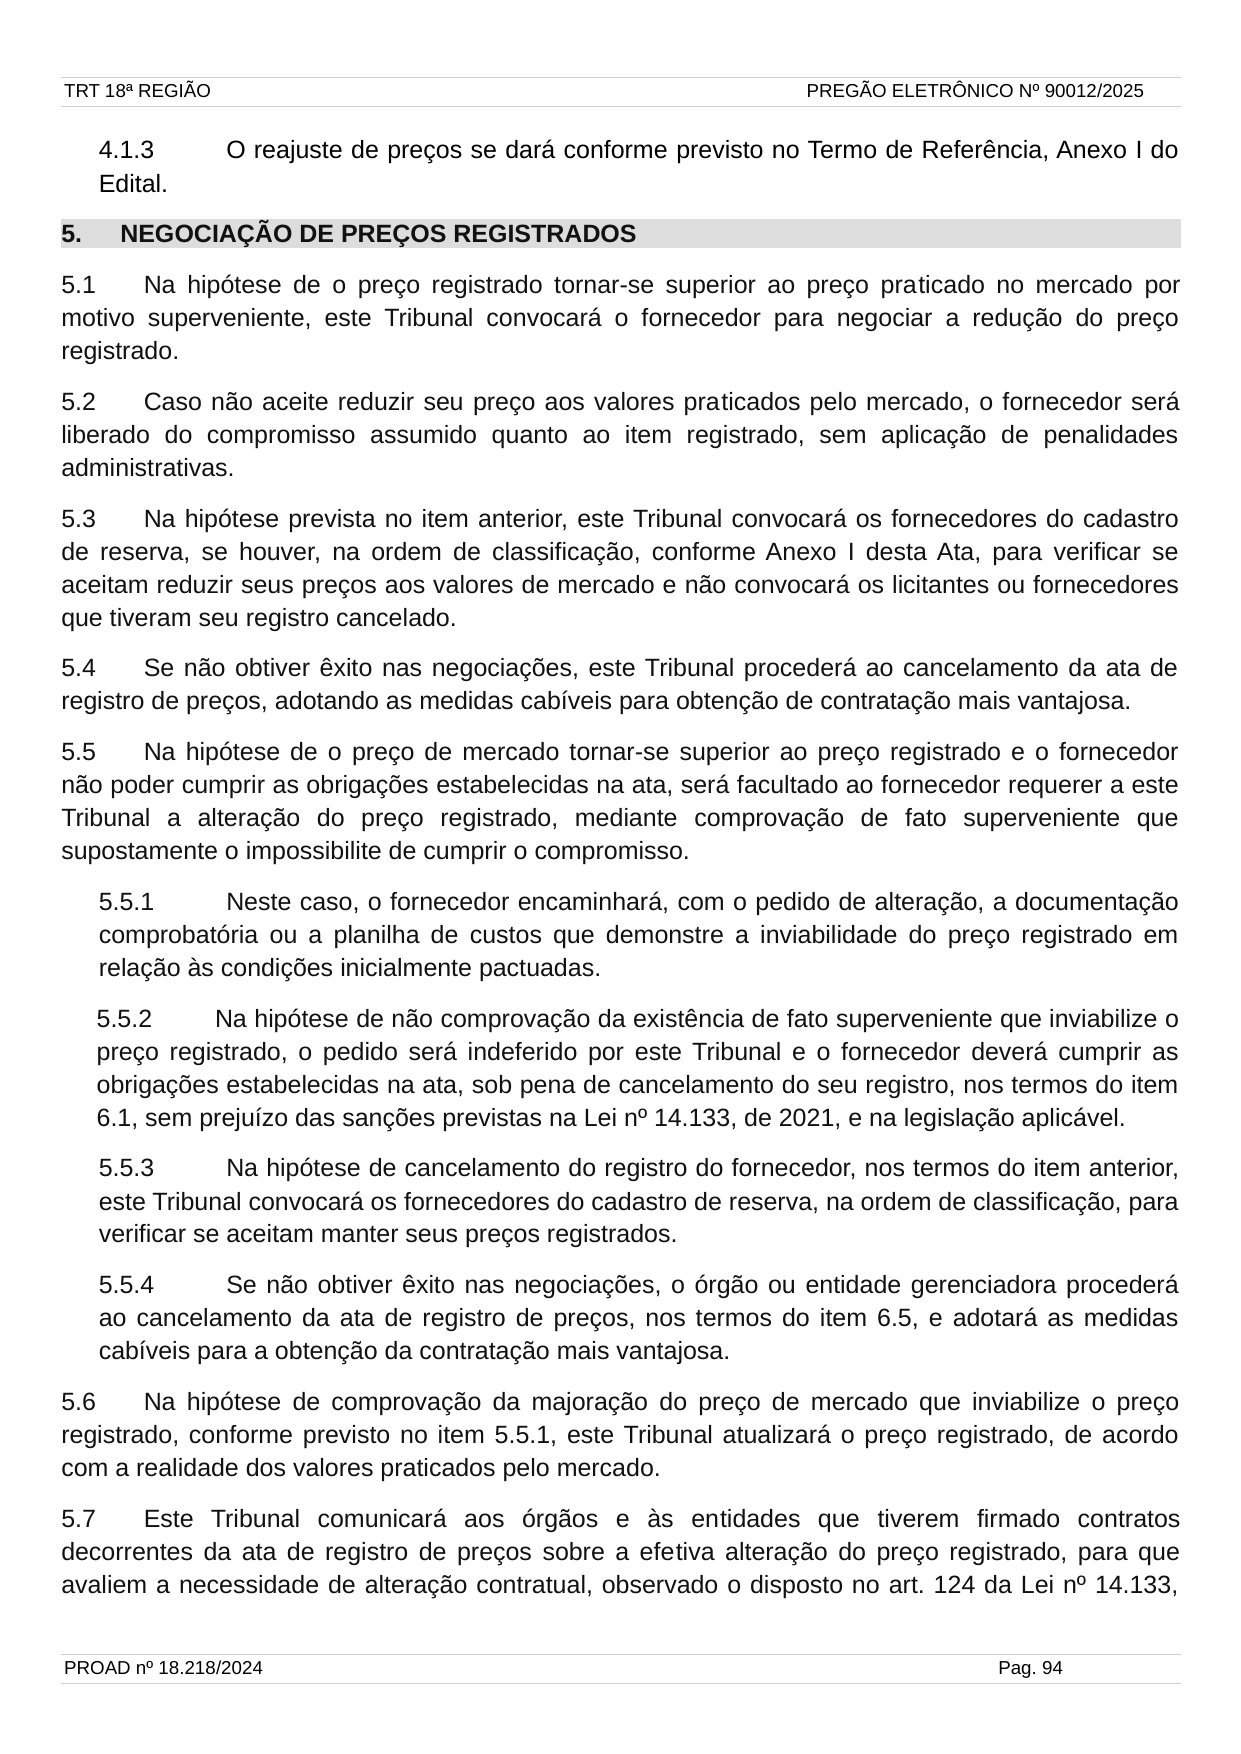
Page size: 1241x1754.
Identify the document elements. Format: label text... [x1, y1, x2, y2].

list 5.2 Caso não aceite reduzir seu preço aos valores praticados pelo mercado, o fornecedor será liberado do compromisso assumido quanto ao item registrado, sem aplicação de penalidades administrativas. [61, 387, 1181, 482]
list 5.3 Na hipótese prevista no item anterior, este Tribunal convocará os fornecedores do cadastro de reserva, se houver, na ordem de classificação, conforme Anexo I desta Ata, para verificar se aceitam reduzir seus preços aos valores de mercado e não convocará os licitantes ou fornecedores que tiveram seu registro cancelado. [61, 503, 1181, 631]
list 5.5.1 Neste caso, o fornecedor encaminhará, com o pedido de alteração, a documentação comprobatória ou a planilha de custos que demonstre a inviabilidade do preço registrado em relação às condições inicialmente pactuadas. [61, 887, 1181, 982]
list 5.7 Este Tribunal comunicará aos órgãos e às entidades que tiverem firmado contratos decorrentes da ata de registro de preços sobre a efetiva alteração do preço registrado, para que avaliem a necessidade de alteração contratual, observado o disposto no art. 124 da Lei nº 14.133, [61, 1504, 1181, 1598]
list 5.1 Na hipótese de o preço registrado tornar-se superior ao preço praticado no mercado por motivo superveniente, este Tribunal convocará o fornecedor para negociar a redução do preço registrado. [61, 270, 1181, 365]
list 5.6 Na hipótese de comprovação da majoração do preço de mercado que inviabilize o preço registrado, conforme previsto no item 5.5.1, este Tribunal atualizará o preço registrado, de acordo com a realidade dos valores praticados pelo mercado. [61, 1387, 1181, 1482]
list 5.5.2 Na hipótese de não comprovação da existência de fato superveniente que inviabilize o preço registrado, o pedido será indeferido por este Tribunal e o fornecedor deverá cumprir as obrigações estabelecidas na ata, sob pena de cancelamento do seu registro, nos termos do item 6.1, sem prejuízo das sanções previstas na Lei nº 14.133, de 2021, e na legislação aplicável. [96, 1004, 1181, 1131]
list 5.5.4 Se não obtiver êxito nas negociações, o órgão ou entidade gerenciadora procederá ao cancelamento da ata de registro de preços, nos termos do item 6.5, e adotará as medidas cabíveis para a obtenção da contratação mais vantajosa. [61, 1270, 1181, 1365]
list 4.1.3 O reajuste de preços se dará conforme previsto no Termo de Referência, Anexo I do Edital. [61, 136, 1181, 197]
list 5.5 Na hipótese de o preço de mercado tornar-se superior ao preço registrado e o fornecedor não poder cumprir as obrigações estabelecidas na ata, será facultado ao fornecedor requerer a este Tribunal a alteração do preço registrado, mediante comprovação de fato superveniente que supostamente o impossibilite de cumprir o compromisso. [61, 737, 1181, 865]
list 5.5.3 Na hipótese de cancelamento do registro do fornecedor, nos termos do item anterior, este Tribunal convocará os fornecedores do cadastro de reserva, na ordem de classificação, para verificar se aceitam manter seus preços registrados. [61, 1153, 1181, 1248]
list 5. NEGOCIAÇÃO DE PREÇOS REGISTRADOS [61, 219, 1181, 248]
list 5.4 Se não obtiver êxito nas negociações, este Tribunal procederá ao cancelamento da ata de registro de preços, adotando as medidas cabíveis para obtenção de contratação mais vantajosa. [61, 653, 1181, 715]
